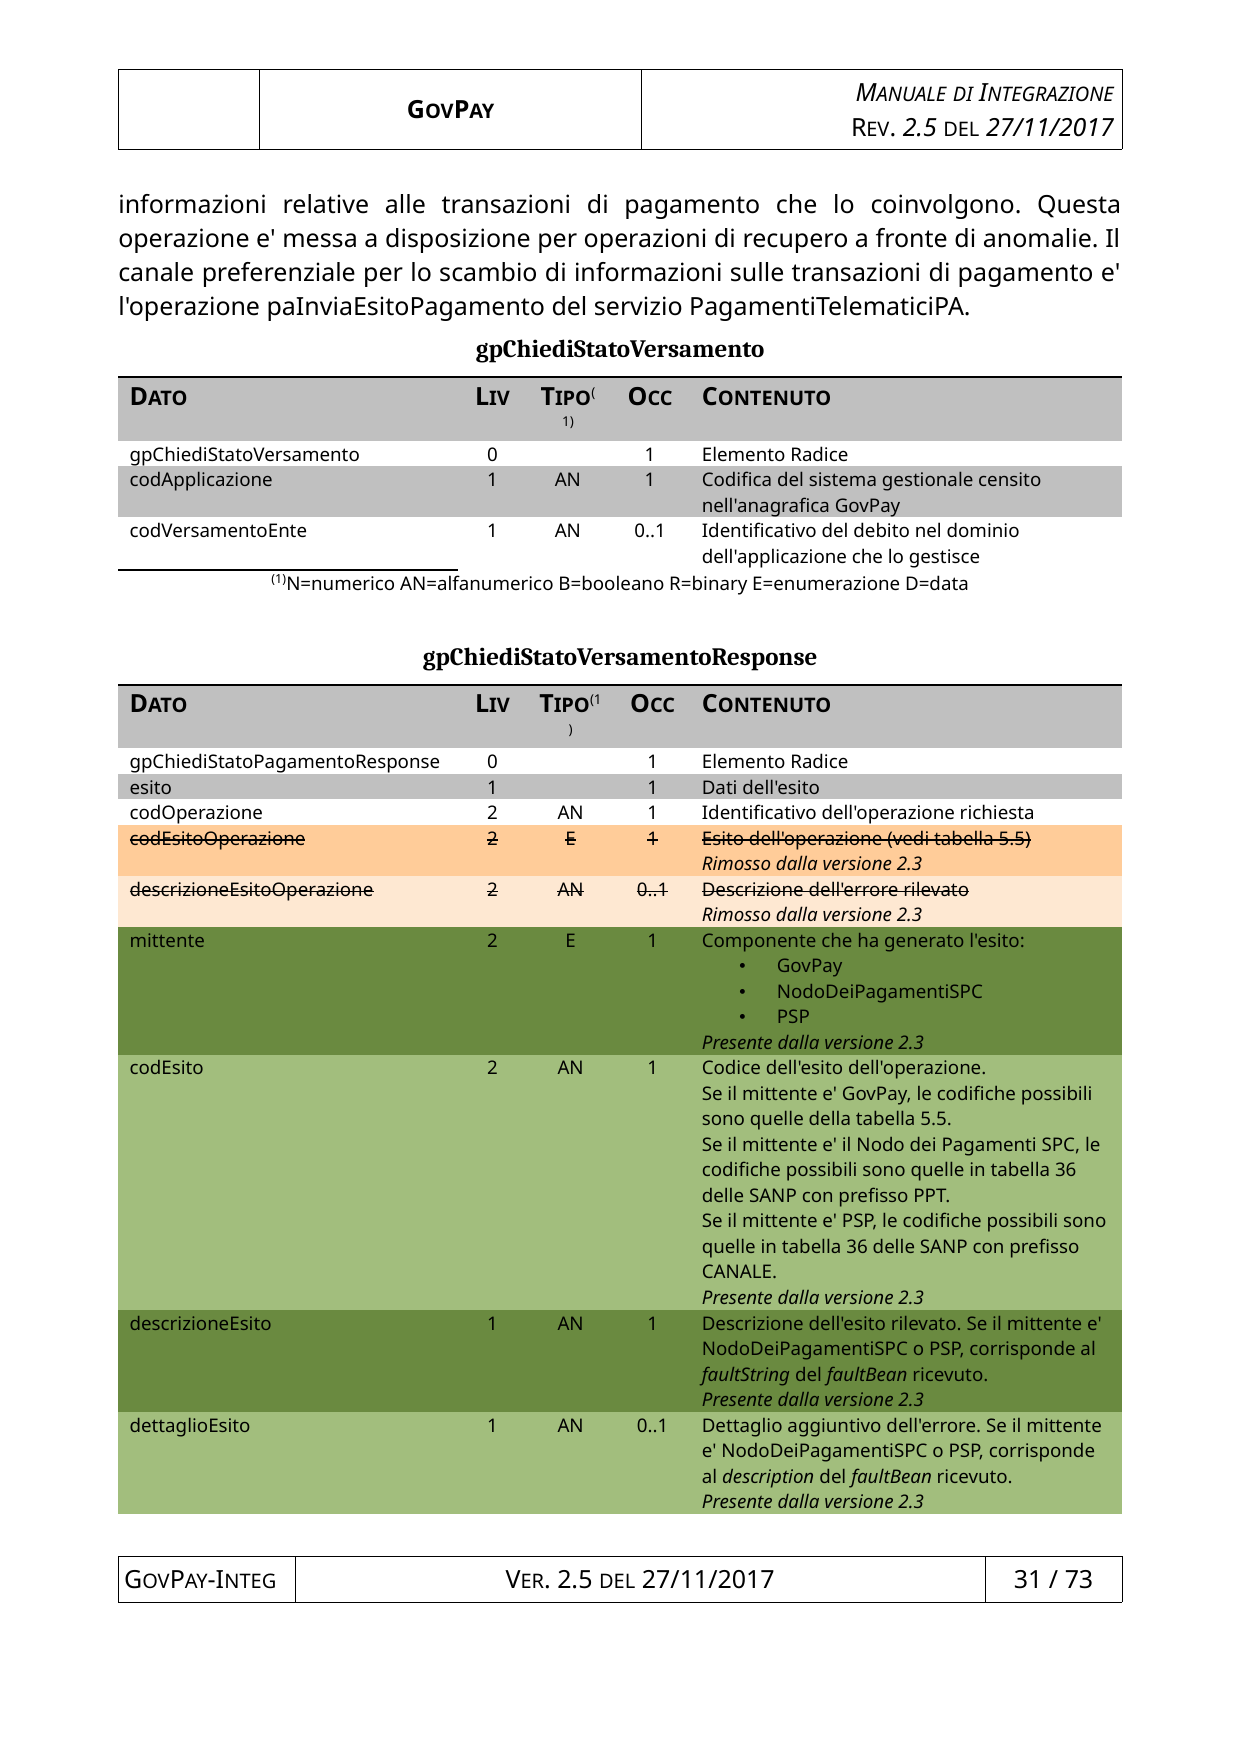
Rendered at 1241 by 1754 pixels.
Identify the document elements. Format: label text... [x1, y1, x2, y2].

table_cell 1 [614, 774, 690, 799]
table_cell 2 [458, 825, 526, 876]
table_cell Componente che ha generato l'esito: GovPay NodoDeiPagamentiSPC PSP Presente dalla versione 2.3 [690, 927, 1122, 1055]
table_cell 2 [458, 927, 526, 1055]
table_cell [526, 441, 609, 466]
table_cell [526, 749, 614, 774]
table_cell descrizioneEsitoOperazione [118, 876, 458, 927]
table_cell gpChiediStatoPagamentoResponse [118, 749, 458, 774]
table_cell AN [526, 1055, 614, 1310]
table_cell 1 [458, 1412, 526, 1514]
table_cell 1 [614, 1310, 690, 1412]
table_cell Descrizione dell'errore rilevato Rimosso dalla versione 2.3 [690, 876, 1122, 927]
text (1)N=numerico AN=alfanumerico B=booleano R=binary E=enumerazione D=data [118, 571, 1122, 596]
table_cell AN [526, 1412, 614, 1514]
table_cell 1 [614, 825, 690, 876]
table_cell AN [526, 876, 614, 927]
table_cell codEsitoOperazione [118, 825, 458, 876]
table_cell Contenuto [690, 686, 1122, 748]
table_cell Liv [458, 686, 526, 748]
table_cell 0..1 [614, 1412, 690, 1514]
table_cell descrizioneEsito [118, 1310, 458, 1412]
table_cell Codifica del sistema gestionale censito nell'anagrafica GovPay [690, 466, 1122, 517]
table_cell 0 [458, 749, 526, 774]
table_cell mittente [118, 927, 458, 1055]
table_cell 1 [614, 927, 690, 1055]
table_cell Dato [118, 686, 458, 748]
table_cell 1 [614, 1055, 690, 1310]
table_cell codVersamentoEnte [118, 518, 458, 568]
table_cell AN [526, 1310, 614, 1412]
table_cell 1 [614, 800, 690, 825]
table_header gpChiediStatoVersamento [118, 335, 1122, 376]
table_cell Dato [118, 378, 458, 441]
table_cell Elemento Radice [690, 749, 1122, 774]
table_cell 2 [458, 1055, 526, 1310]
table_cell codEsito [118, 1055, 458, 1310]
table_cell Contenuto [690, 378, 1122, 441]
table_cell gpChiediStatoVersamento [118, 441, 458, 466]
table_cell 0 [458, 441, 526, 466]
table_cell Occ [609, 378, 690, 441]
table_cell esito [118, 774, 458, 799]
table_cell dettaglioEsito [118, 1412, 458, 1514]
table_cell 2 [458, 876, 526, 927]
table_cell E [526, 825, 614, 876]
table_cell Elemento Radice [690, 441, 1122, 466]
table_cell AN [526, 800, 614, 825]
table_cell codOperazione [118, 800, 458, 825]
table_cell 1 [614, 749, 690, 774]
table_header gpChiediStatoVersamentoResponse [118, 643, 1122, 684]
table_cell E [526, 927, 614, 1055]
table_cell Descrizione dell'esito rilevato. Se il mittente e' NodoDeiPagamentiSPC o PSP, corrisponde al faultString del faultBean ricevuto. Presente dalla versione 2.3 [690, 1310, 1122, 1412]
table_cell Dati dell'esito [690, 774, 1122, 799]
table_cell Esito dell'operazione (vedi tabella 5.5) Rimosso dalla versione 2.3 [690, 825, 1122, 876]
table_cell 1 [609, 441, 690, 466]
table_cell Dettaglio aggiuntivo dell'errore. Se il mittente e' NodoDeiPagamentiSPC o PSP, corrisponde al description del faultBean ricevuto. Presente dalla versione 2.3 [690, 1412, 1122, 1514]
table_cell Codice dell'esito dell'operazione. Se il mittente e' GovPay, le codifiche possibili sono quelle della tabella 5.5. Se il mittente e' il Nodo dei Pagamenti SPC, le codifiche possibili sono quelle in tabella 36 delle SANP con prefisso PPT. Se il mittente e' PSP, le codifiche possibili sono quelle in tabella 36 delle SANP con prefisso CANALE. Presente dalla versione 2.3 [690, 1055, 1122, 1310]
table_cell 0..1 [614, 876, 690, 927]
table_cell Tipo(1) [526, 686, 614, 748]
table_cell AN [526, 518, 609, 568]
table_cell 0..1 [609, 518, 690, 568]
table_cell Tipo(1) [526, 378, 609, 441]
table_cell codApplicazione [118, 466, 458, 517]
table_cell Liv [458, 378, 526, 441]
table_cell AN [526, 466, 609, 517]
table_cell 1 [458, 774, 526, 799]
table_cell [526, 774, 614, 799]
table_cell Occ [614, 686, 690, 748]
table_cell Identificativo del debito nel dominio dell'applicazione che lo gestisce [690, 518, 1122, 568]
table_cell Identificativo dell'operazione richiesta [690, 800, 1122, 825]
text informazioni relative alle transazioni di pagamento che lo coinvolgono. Questa operazione e' messa a disposizione per operazioni di recupero a fronte di anomalie. Il canale preferenziale per lo scambio di informazioni sulle transazioni di pagamento e' l'operazione paInviaEsitoPagamento del servizio PagamentiTelematiciPA. [118, 186, 1122, 322]
table_cell 2 [458, 800, 526, 825]
table_cell 1 [458, 518, 526, 568]
table_cell 1 [458, 466, 526, 517]
table_cell 1 [458, 1310, 526, 1412]
table_cell 1 [609, 466, 690, 517]
